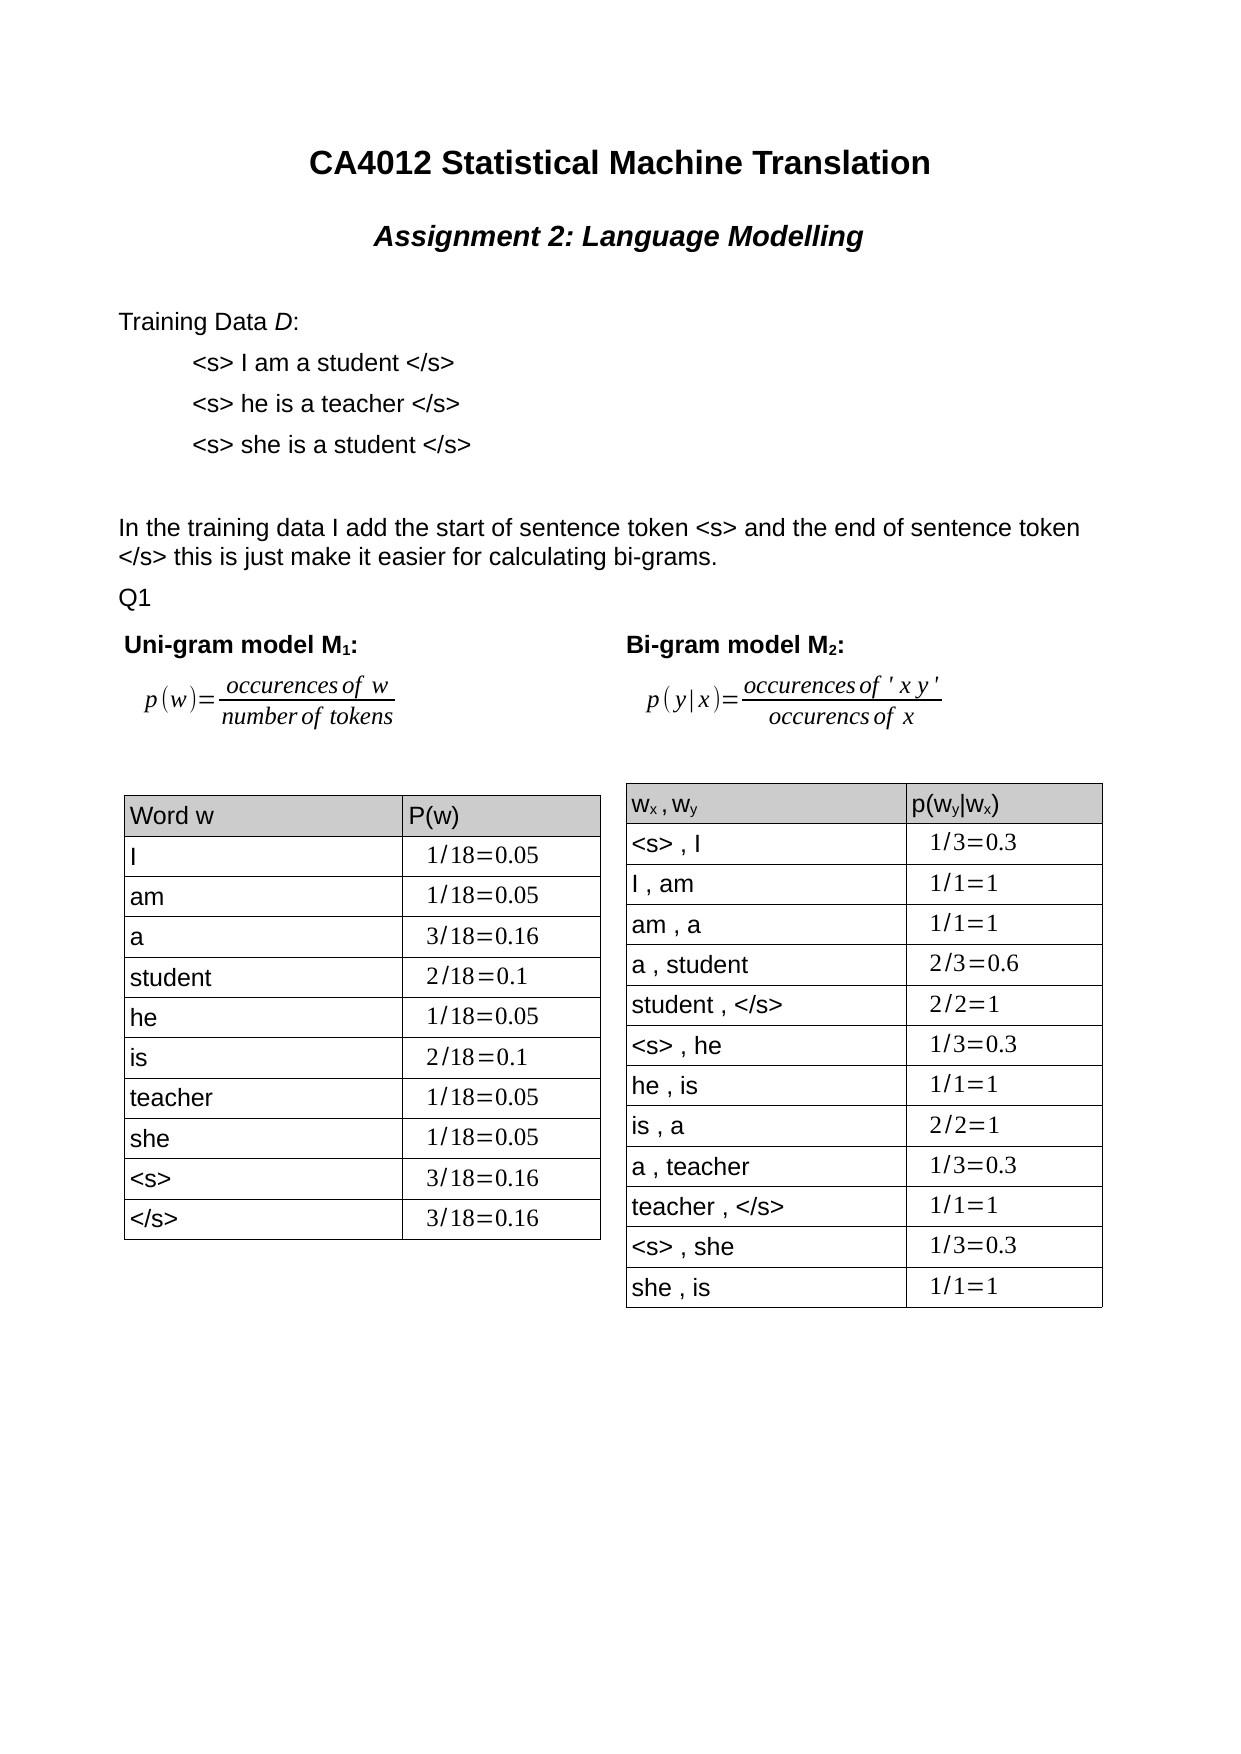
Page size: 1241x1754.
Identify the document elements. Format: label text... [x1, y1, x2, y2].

table_cell am [125, 877, 402, 916]
table_cell [907, 1147, 1102, 1186]
table_cell she [125, 1119, 402, 1158]
table_cell teacher [125, 1079, 402, 1118]
text <s> he is a teacher </s> [118, 389, 1122, 418]
subtitle CA4012 Statistical Machine Translation [118, 143, 1122, 182]
table_cell [621, 749, 1122, 1342]
table_cell [403, 1159, 600, 1198]
table_cell I [125, 837, 402, 876]
table_cell [403, 877, 600, 916]
table_cell [403, 917, 600, 957]
table_cell teacher , </s> [627, 1187, 906, 1226]
table_header p(wy|wx) [907, 784, 1102, 823]
table_header wx , wy [627, 784, 906, 823]
table_cell a , teacher [627, 1147, 906, 1186]
text <s> she is a student </s> [118, 430, 1122, 459]
table_cell [403, 1200, 600, 1239]
table_cell [403, 1079, 600, 1118]
table_cell [907, 1106, 1102, 1146]
table_cell student , </s> [627, 986, 906, 1025]
table_cell he , is [627, 1066, 906, 1105]
table_cell [907, 986, 1102, 1025]
table_header Word w [125, 796, 402, 836]
table_cell [907, 824, 1102, 863]
table_cell [907, 945, 1102, 984]
table_cell a , student [627, 945, 906, 984]
table_cell is , a [627, 1106, 906, 1146]
table_cell student [125, 958, 402, 997]
table_cell <s> , he [627, 1026, 906, 1065]
table_cell am , a [627, 905, 906, 944]
table_cell a [125, 917, 402, 957]
text Q1 [118, 583, 1122, 612]
table_cell [403, 958, 600, 997]
table_cell [403, 1038, 600, 1078]
table_cell [403, 1119, 600, 1158]
table_cell [907, 1268, 1102, 1307]
table_header Uni-gram model M1: [119, 625, 620, 748]
table_cell [907, 865, 1102, 904]
table_cell [907, 1227, 1102, 1267]
table_header P(w) [403, 796, 600, 836]
table_cell [403, 998, 600, 1037]
table_cell </s> [125, 1200, 402, 1239]
table_cell she , is [627, 1268, 906, 1307]
table_cell [907, 1026, 1102, 1065]
text In the training data I add the start of sentence token <s> and the end of sentence token </s> this is just make it easier for calculating bi-grams. [118, 513, 1122, 570]
table_cell he [125, 998, 402, 1037]
table_cell <s> , I [627, 824, 906, 863]
table_cell [907, 905, 1102, 944]
table_cell [403, 837, 600, 876]
table_cell <s> , she [627, 1227, 906, 1267]
text Training Data D: [118, 307, 1122, 335]
table_cell I , am [627, 865, 906, 904]
table_cell <s> [125, 1159, 402, 1198]
table_cell [119, 749, 620, 1342]
table_cell is [125, 1038, 402, 1078]
text <s> I am a student </s> [118, 348, 1122, 377]
table_cell [907, 1187, 1102, 1226]
table_header Bi-gram model M2: [621, 625, 1122, 748]
table_cell [907, 1066, 1102, 1105]
subtitle Assignment 2: Language Modelling [118, 219, 1122, 253]
